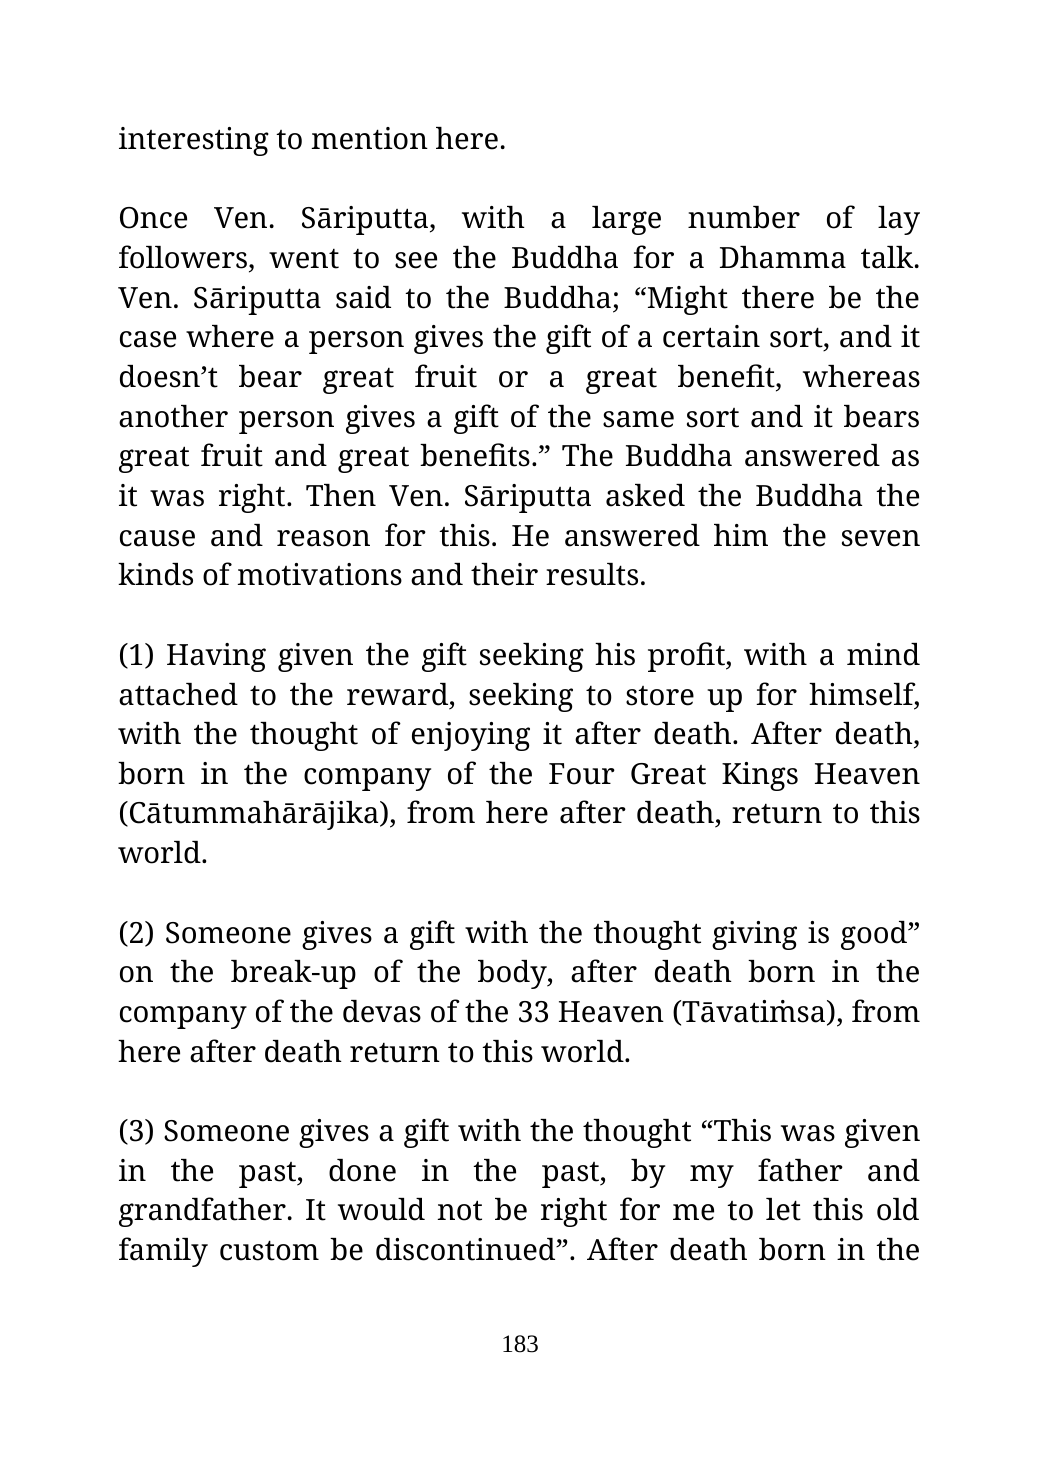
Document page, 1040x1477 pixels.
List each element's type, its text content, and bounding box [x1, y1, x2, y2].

text interesting to mention here. Once Ven. Sāriputta, with a large number of lay followers, went to see the Buddha for a Dhamma talk. Ven. Sāriputta said to the Buddha; “Might there be the case where a person gives the gift of a certain sort, and it doesn’t bear great fruit or a great benefit, whereas another person gives a gift of the same sort and it bears great fruit and great benefits.” The Buddha answered as it was right. Then Ven. Sāriputta asked the Buddha the cause and reason for this. He answered him the seven kinds of motivations and their results. (1) Having given the gift seeking his profit, with a mind attached to the reward, seeking to store up for himself, with the thought of enjoying it after death. After death, born in the company of the Four Great Kings Heaven (Cātummahārājika), from here after death, return to this world. (2) Someone gives a gift with the thought giving is good” on the break-up of the body, after death born in the company of the devas of the 33 Heaven (Tāvatiṁsa), from here after death return to this world. (3) Someone gives a gift with the thought “This was given in the past, done in the past, by my father and grandfather. It would not be right for me to let this old family custom be discontinued”. After death born in the [118, 118, 922, 1269]
